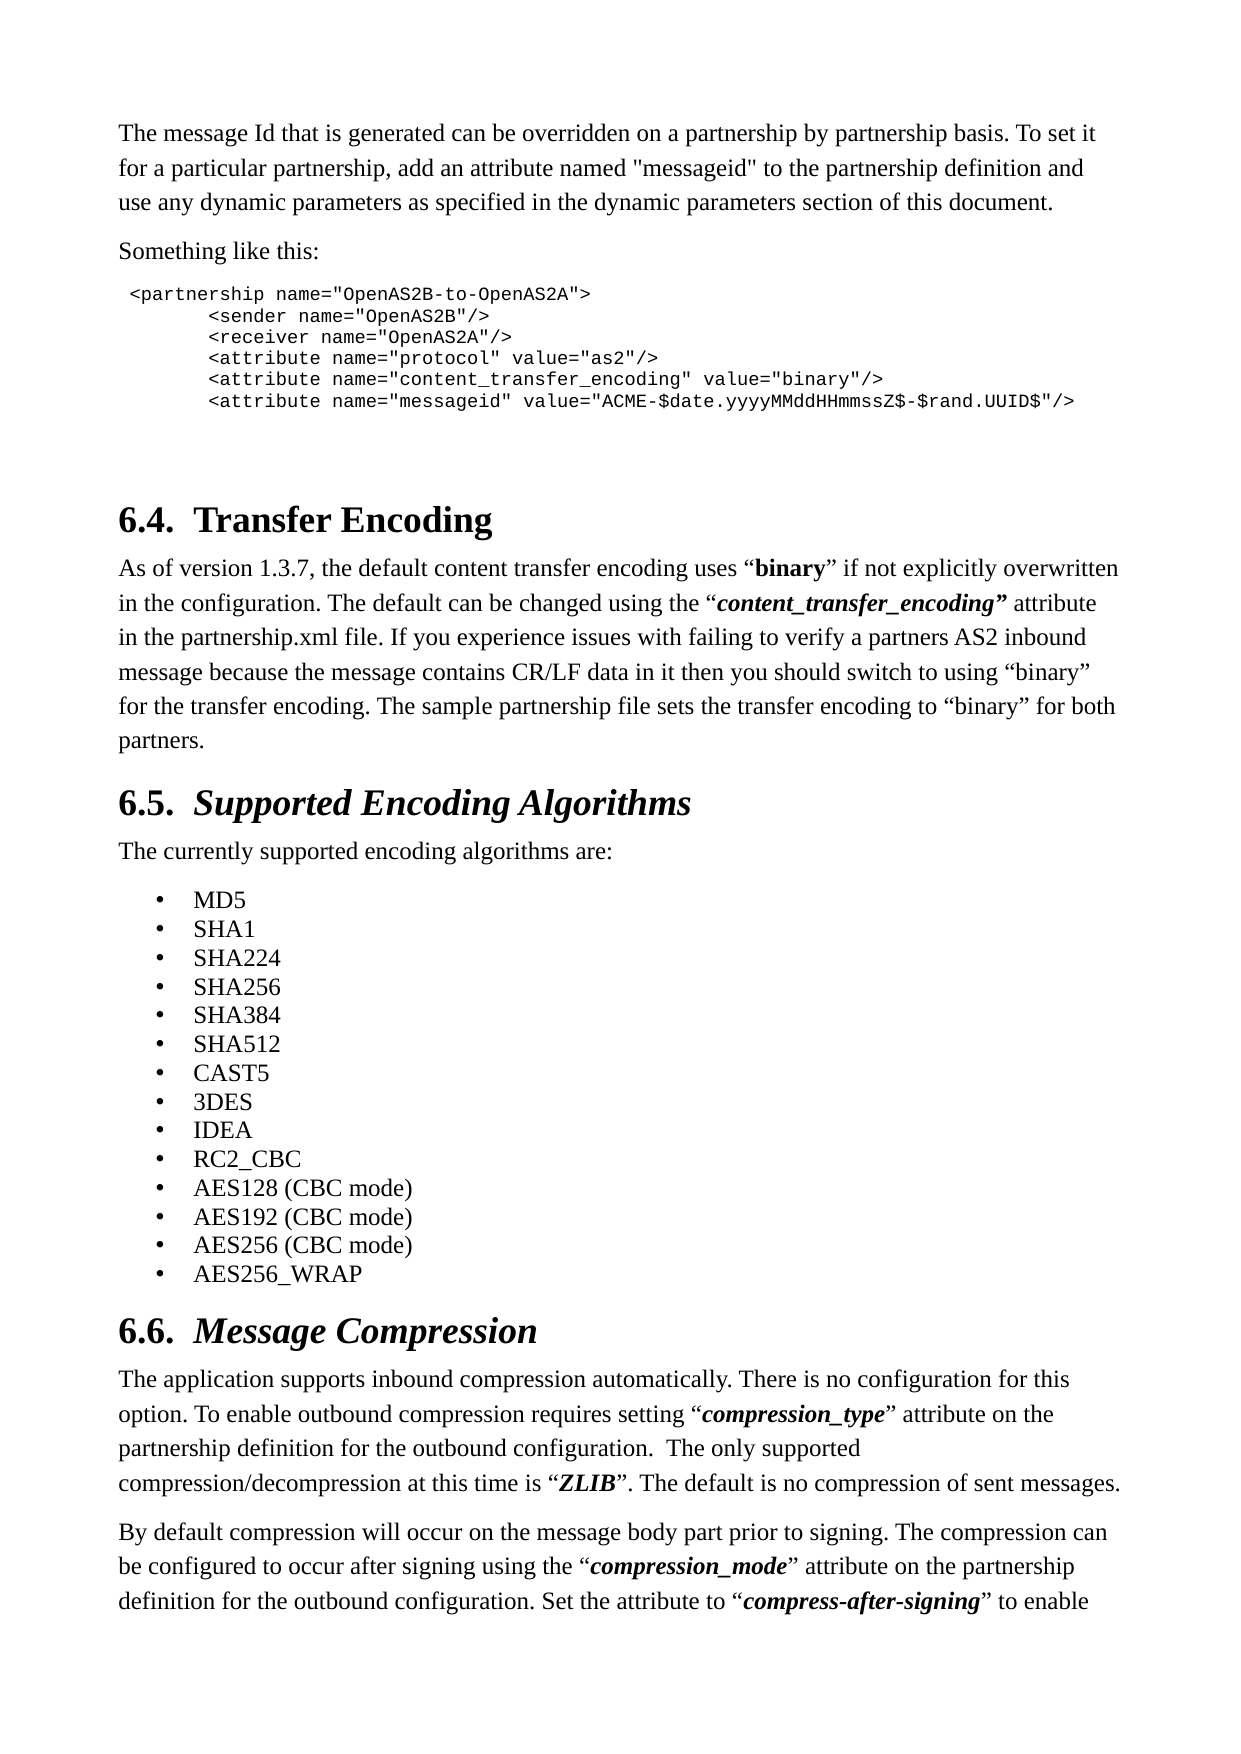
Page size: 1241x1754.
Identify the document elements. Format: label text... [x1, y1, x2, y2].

text <attribute name="protocol" value="as2"/> [118, 349, 1122, 370]
list SHA224 [156, 943, 1122, 972]
list SHA512 [156, 1029, 1122, 1058]
list SHA1 [156, 914, 1122, 943]
list AES256_WRAP [156, 1259, 1122, 1288]
text The application supports inbound compression automatically. There is no configuration for this option. To enable outbound compression requires setting “compression_type” attribute on the partnership definition for the outbound configuration. The only supported compression/decompression at this time is “ZLIB”. The default is no compression of sent messages. [118, 1364, 1122, 1497]
list AES128 (CBC mode) [156, 1173, 1122, 1202]
list IDEA [156, 1116, 1122, 1144]
list 3DES [156, 1087, 1122, 1116]
text The currently supported encoding algorithms are: [118, 836, 1122, 865]
list SHA384 [156, 1001, 1122, 1029]
text <sender name="OpenAS2B"/> [118, 306, 1122, 328]
list MD5 [156, 886, 1122, 914]
list SHA256 [156, 972, 1122, 1001]
subtitle Message Compression [118, 1309, 1122, 1352]
text By default compression will occur on the message body part prior to signing. The compression can be configured to occur after signing using the “compression_mode” attribute on the partnership definition for the outbound configuration. Set the attribute to “compress-after-signing” to enable [118, 1517, 1122, 1615]
subtitle Supported Encoding Algorithms [118, 781, 1122, 824]
text Something like this: [118, 236, 1122, 265]
list AES192 (CBC mode) [156, 1202, 1122, 1231]
list CAST5 [156, 1058, 1122, 1087]
text <attribute name="messageid" value="ACME-$date.yyyyMMddHHmmssZ$-$rand.UUID$"/> [118, 391, 1122, 413]
list AES256 (CBC mode) [156, 1231, 1122, 1259]
text As of version 1.3.7, the default content transfer encoding uses “binary” if not explicitly overwritten in the configuration. The default can be changed using the “content_transfer_encoding” attribute in the partnership.xml file. If you experience issues with failing to verify a partners AS2 inbound message because the message contains CR/LF data in it then you should switch to using “binary” for the transfer encoding. The sample partnership file sets the transfer encoding to “binary” for both partners. [118, 553, 1122, 754]
subtitle Transfer Encoding [118, 497, 1122, 541]
list RC2_CBC [156, 1144, 1122, 1173]
text <attribute name="content_transfer_encoding" value="binary"/> [118, 370, 1122, 391]
text <receiver name="OpenAS2A"/> [118, 328, 1122, 349]
text The message Id that is generated can be overridden on a partnership by partnership basis. To set it for a particular partnership, add an attribute named "messageid" to the partnership definition and use any dynamic parameters as specified in the dynamic parameters section of this document. [118, 118, 1122, 216]
text <partnership name="OpenAS2B-to-OpenAS2A"> [118, 285, 1122, 306]
